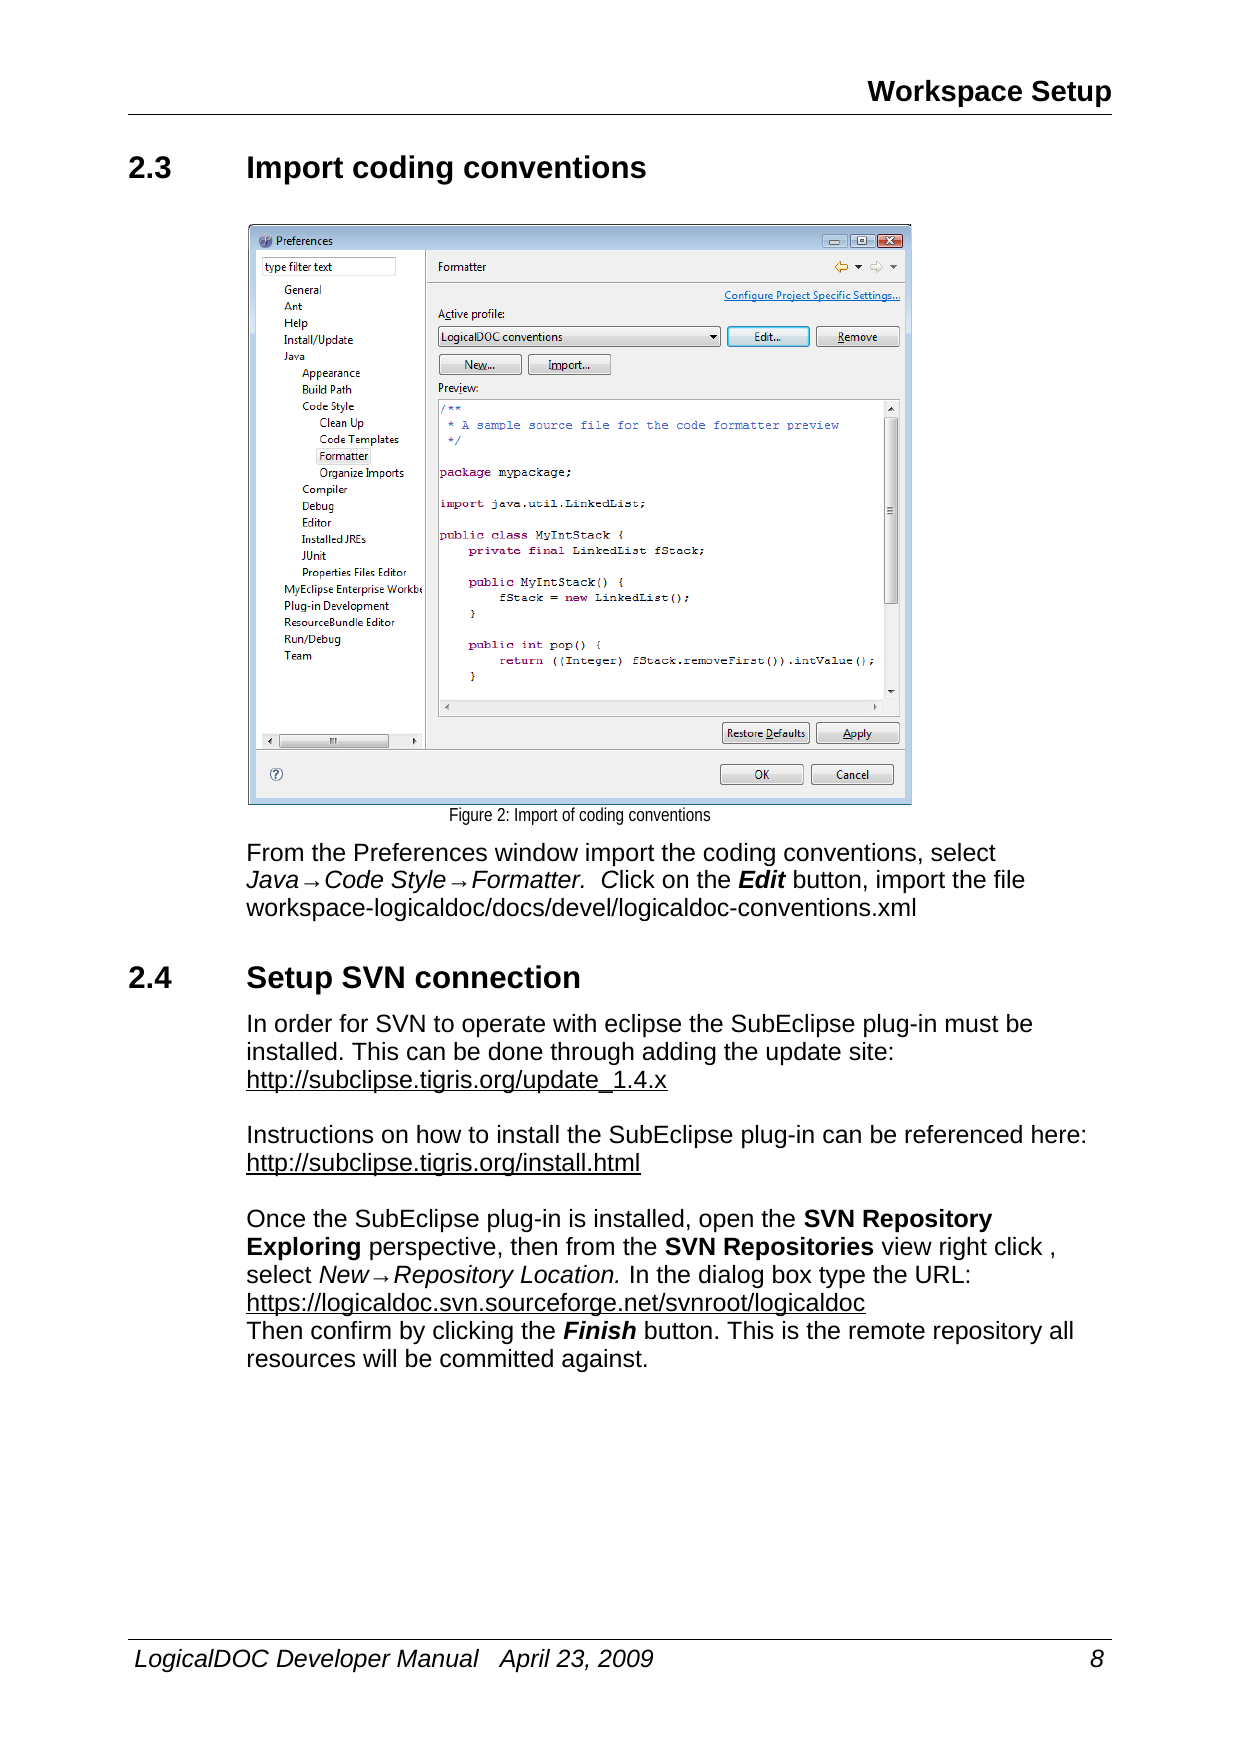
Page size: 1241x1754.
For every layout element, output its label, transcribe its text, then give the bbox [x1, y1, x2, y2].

text https://logicaldoc.svn.sourceforge.net/svnroot/logicaldoc [246, 1289, 1112, 1317]
subtitle Setup SVN connection [128, 960, 1112, 995]
subtitle Import coding conventions [128, 150, 1112, 185]
picture [248, 224, 912, 805]
text From the Preferences window import the coding conventions, select Java→Code Style→Formatter. Click on the Edit button, import the file workspace-logicaldoc/docs/devel/logicaldoc-conventions.xml [246, 200, 1112, 922]
text Instructions on how to install the SubEclipse plug-in can be referenced here: http://subclipse.tigris.org/install.html [246, 1121, 1112, 1177]
text Once the SubEclipse plug-in is installed, open the SVN Repository Exploring perspective, then from the SVN Repositories view right click , select New→Repository Location. In the dialog box type the URL: [246, 1205, 1112, 1289]
text Then confirm by clicking the Finish button. This is the remote repository all resources will be committed against. [246, 1317, 1112, 1372]
text Figure 2: Import of coding conventions [248, 805, 911, 826]
text In order for SVN to operate with eclipse the SubEclipse plug-in must be installed. This can be done through adding the update site: http://subclipse.tigris.org/update_1.4.x [246, 1009, 1112, 1093]
